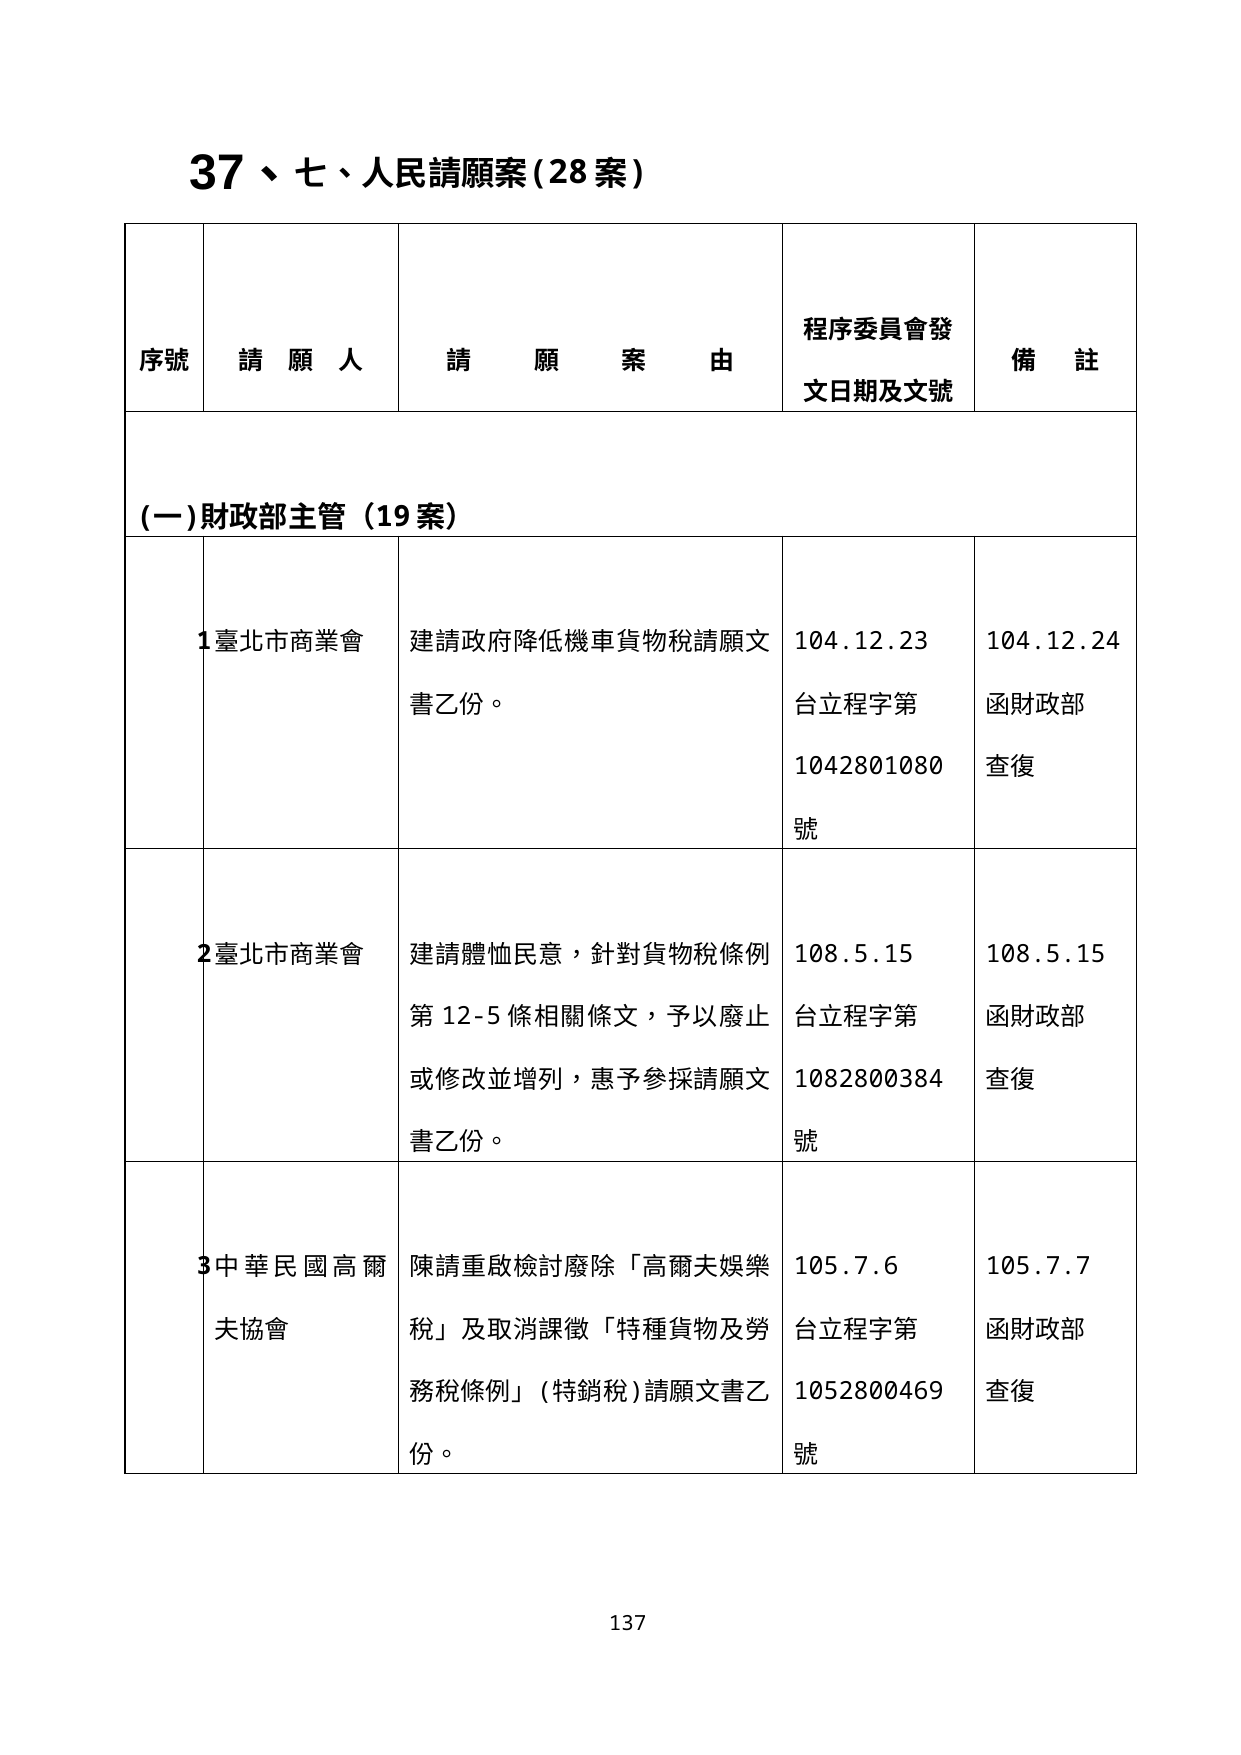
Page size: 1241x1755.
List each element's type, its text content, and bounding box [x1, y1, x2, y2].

table_cell 建請體恤民意，針對貨物稅條例第12-5條相關條文，予以廢止或修改並增列，惠予參採請願文書乙份。 [399, 849, 782, 1161]
table_cell 中華民國高爾夫協會 [204, 1162, 398, 1473]
table_header 程序委員會發文日期及文號 [783, 224, 974, 411]
table_cell 108.5.15 函財政部 查復 [975, 849, 1136, 1161]
table_header 序號 [126, 224, 203, 411]
table_header 請 願 人 [204, 224, 398, 411]
table_cell 建請政府降低機車貨物稅請願文書乙份。 [399, 537, 782, 848]
table_cell 104.12.24 函財政部 查復 [975, 537, 1136, 848]
table_header 請 願 案 由 [399, 224, 782, 411]
table_cell 陳請重啟檢討廢除「高爾夫娛樂稅」及取消課徵「特種貨物及勞務稅條例」(特銷稅)請願文書乙份。 [399, 1162, 782, 1473]
table_cell [126, 849, 203, 1161]
table_cell 104.12.23 台立程字第1042801080號 [783, 537, 974, 848]
table_cell [126, 537, 203, 848]
table_cell (一)財政部主管（19案） [126, 412, 1136, 536]
table_cell 臺北市商業會 [204, 849, 398, 1161]
table_cell [126, 1162, 203, 1473]
table_cell 108.5.15 台立程字第 1082800384號 [783, 849, 974, 1161]
table_cell 105.7.6 台立程字第 1052800469號 [783, 1162, 974, 1473]
table_header 備 註 [975, 224, 1136, 411]
table_cell 105.7.7 函財政部 查復 [975, 1162, 1136, 1473]
subtitle 七、人民請願案(28案) [156, 98, 1137, 223]
table_cell 臺北市商業會 [204, 537, 398, 848]
